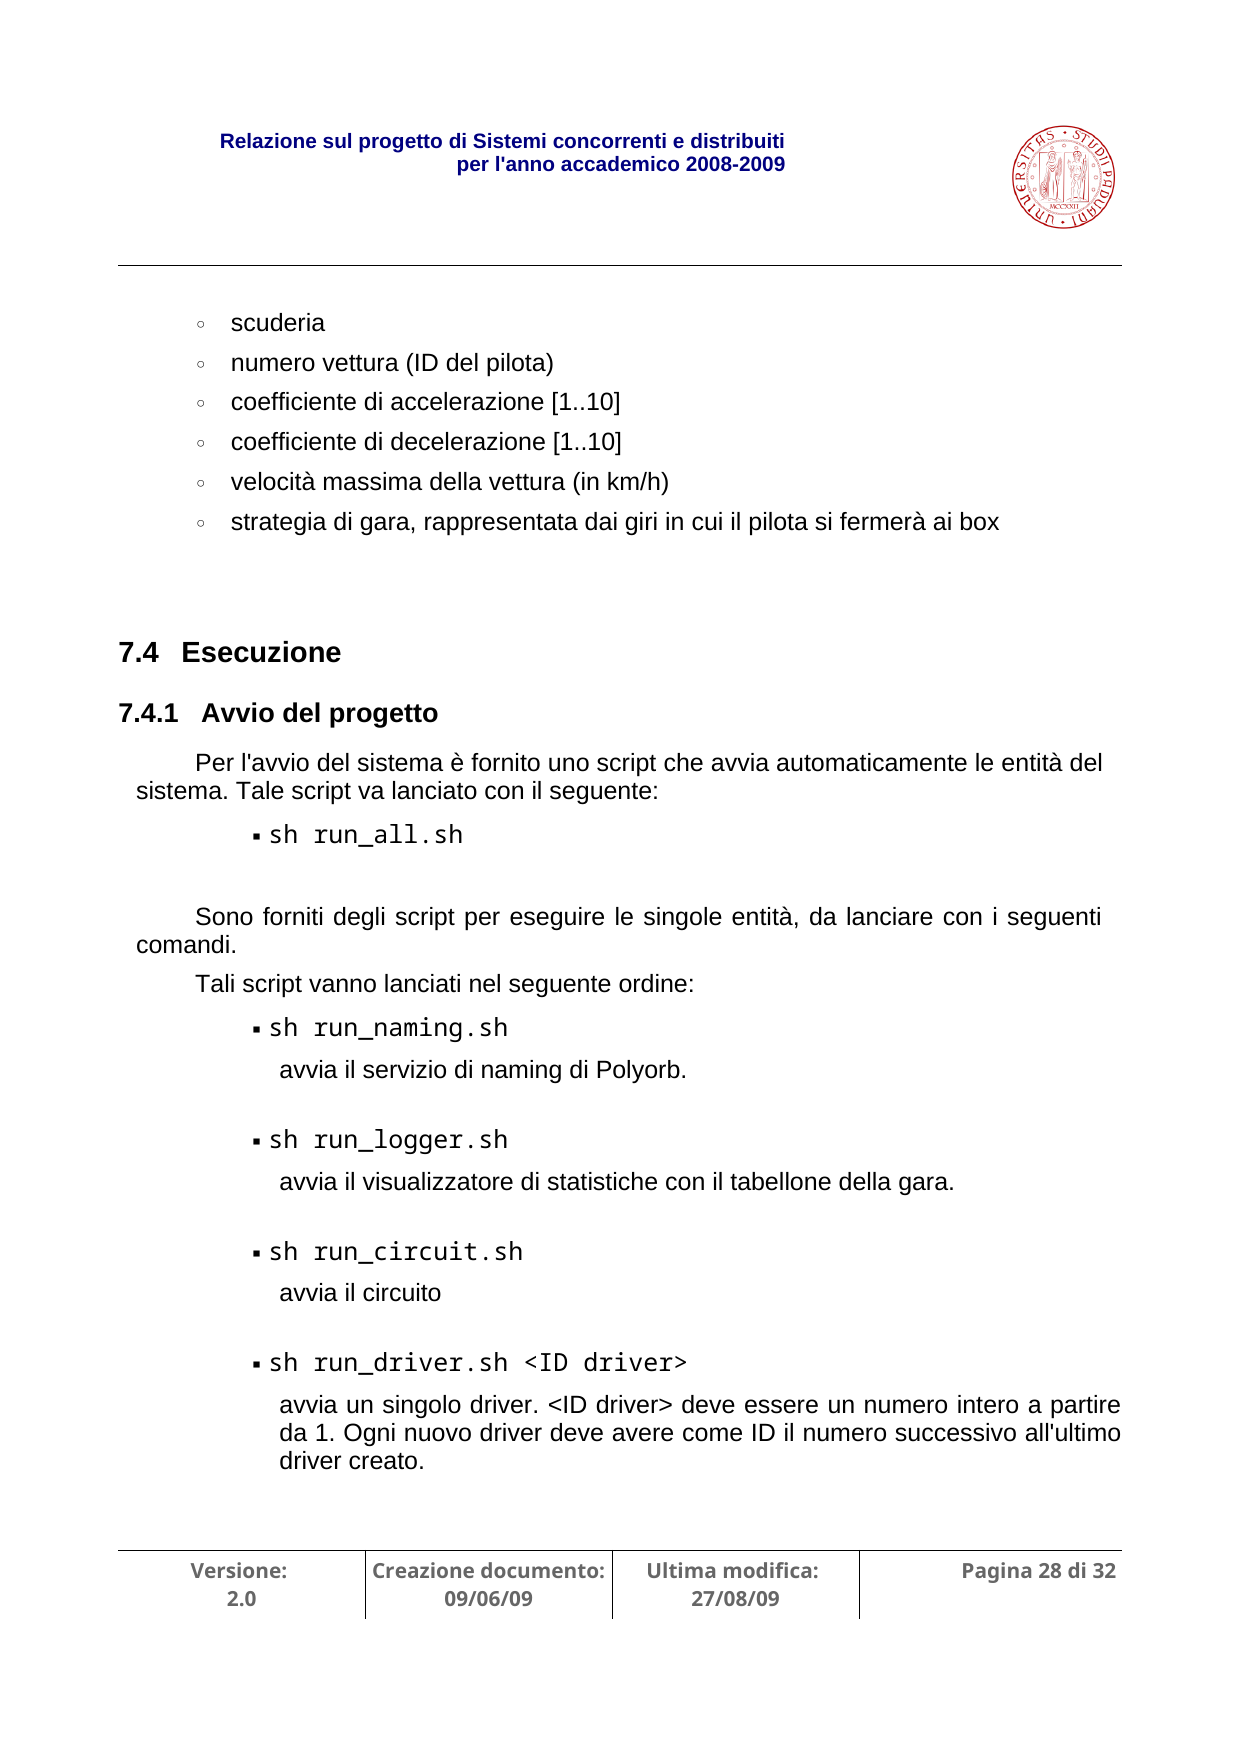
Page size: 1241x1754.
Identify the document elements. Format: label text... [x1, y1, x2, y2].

list avvia il servizio di naming di Polyorb. [249, 1056, 1122, 1084]
text Per l'avvio del sistema è fornito uno script che avvia automaticamente le entità del sistema. Tale script va lanciato con il seguente: [136, 749, 1104, 805]
list velocità massima della vettura (in km/h) [193, 468, 1122, 496]
list sh run_logger.sh [249, 1122, 1122, 1156]
list avvia il circuito [249, 1279, 1122, 1307]
list scuderia [193, 309, 1122, 337]
list sh run_naming.sh [249, 1010, 1122, 1044]
list sh run_all.sh [249, 817, 1122, 851]
list sh run_driver.sh <ID driver> [249, 1345, 1122, 1379]
text Tali script vanno lanciati nel seguente ordine: [136, 970, 1104, 998]
text Sono forniti degli script per eseguire le singole entità, da lanciare con i seguenti comandi. [136, 902, 1104, 958]
list coefficiente di accelerazione [1..10] [193, 388, 1122, 416]
picture [1010, 123, 1117, 231]
subtitle Avvio del progetto [118, 698, 1122, 728]
list avvia un singolo driver. <ID driver> deve essere un numero intero a partire da 1. Ogni nuovo driver deve avere come ID il numero successivo all'ultimo driver creato. [249, 1391, 1122, 1474]
list avvia il visualizzatore di statistiche con il tabellone della gara. [249, 1167, 1122, 1195]
list strategia di gara, rappresentata dai giri in cui il pilota si fermerà ai box [193, 508, 1122, 536]
list coefficiente di decelerazione [1..10] [193, 428, 1122, 456]
list sh run_circuit.sh [249, 1233, 1122, 1267]
list numero vettura (ID del pilota) [193, 348, 1122, 376]
subtitle Esecuzione [118, 636, 1122, 668]
